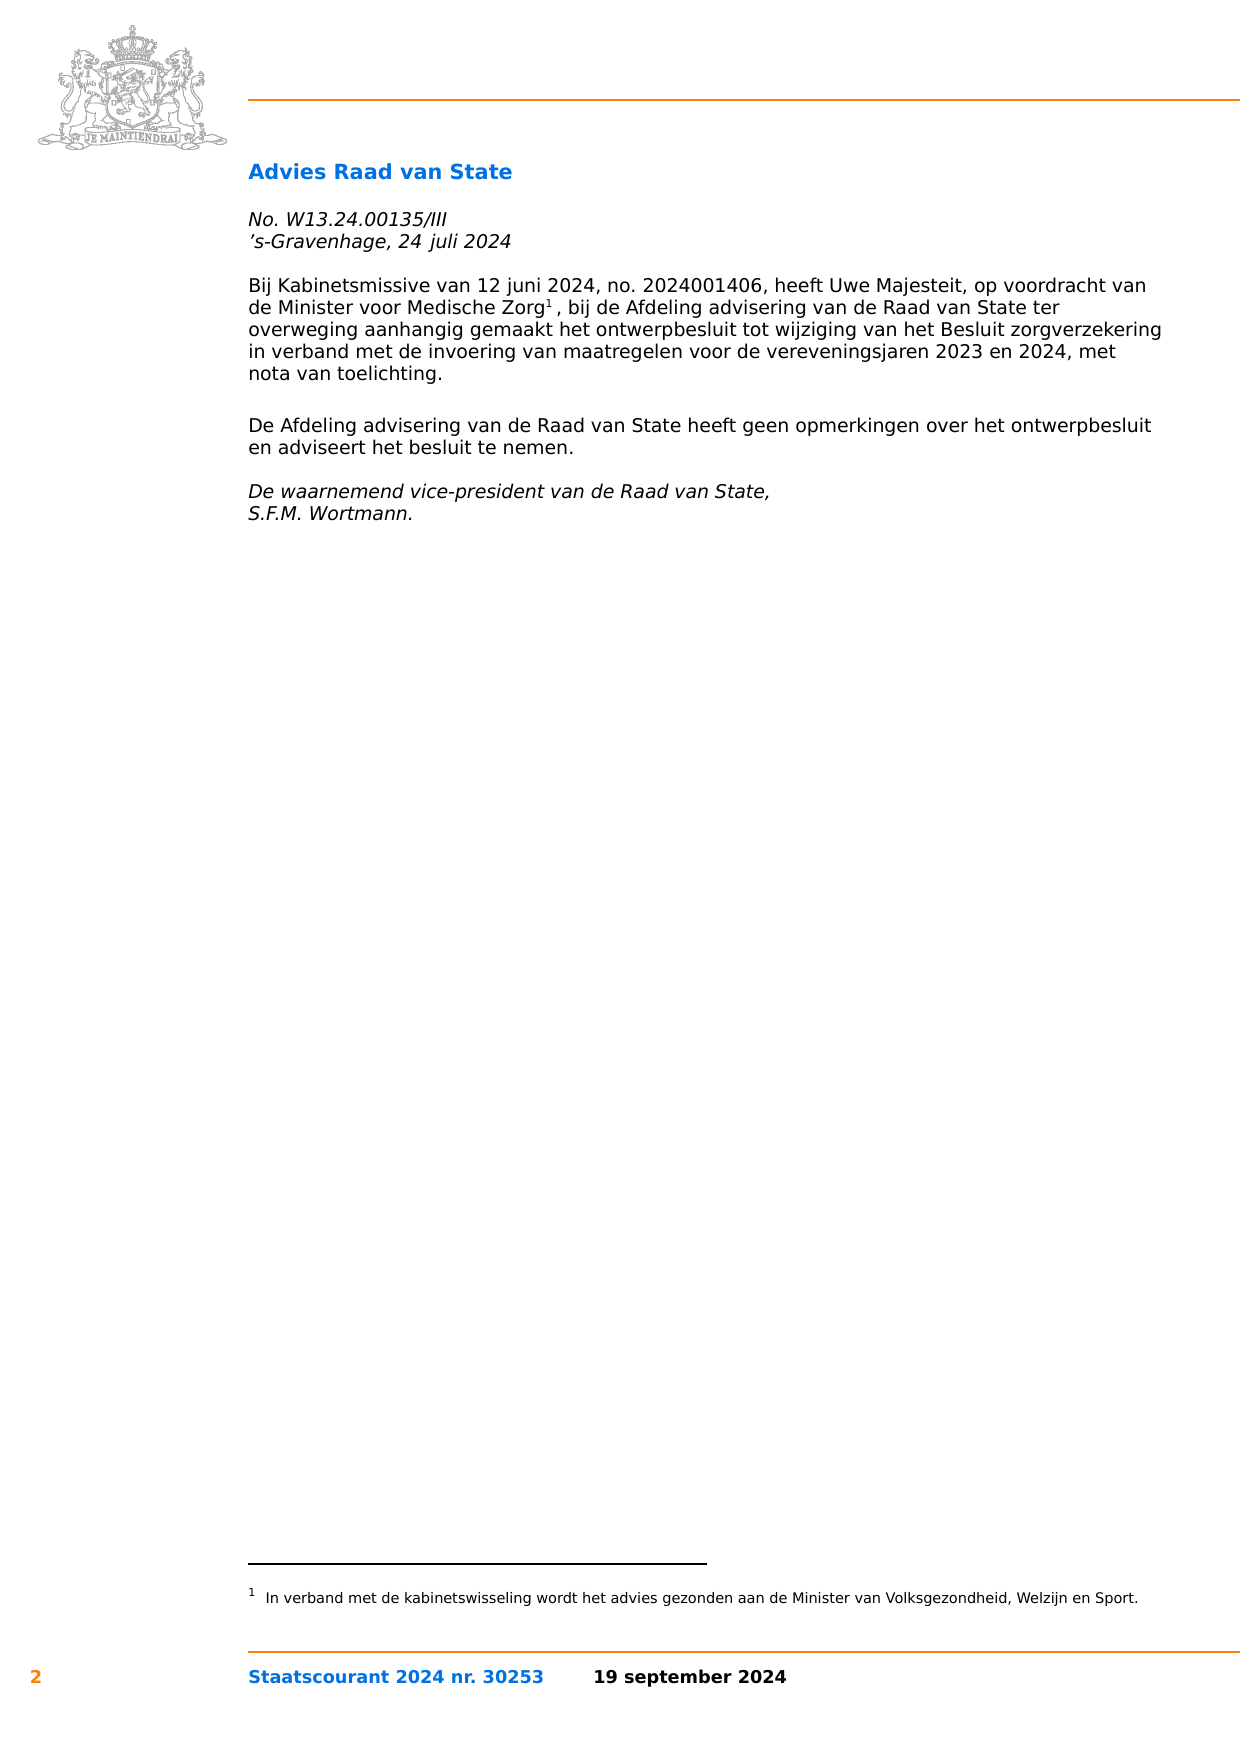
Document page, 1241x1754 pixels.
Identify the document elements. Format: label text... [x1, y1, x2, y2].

text No. W13.24.00135/III [248, 209, 1163, 231]
subtitle Advies Raad van State [248, 160, 1163, 184]
text In verband met de kabinetswisseling wordt het advies gezonden aan de Minister van Volksgezondheid, Welzijn en Sport. [248, 1586, 1163, 1608]
text De Afdeling advisering van de Raad van State heeft geen opmerkingen over het ontwerpbesluit en adviseert het besluit te nemen. [248, 415, 1163, 459]
text ’s-Gravenhage, 24 juli 2024 [248, 231, 1163, 253]
text De waarnemend vice-president van de Raad van State, S.F.M. Wortmann. [248, 481, 1163, 525]
text Bij Kabinetsmissive van 12 juni 2024, no. 2024001406, heeft Uwe Majesteit, op voordracht van de Minister voor Medische Zorg, bij de Afdeling advisering van de Raad van State ter overweging aanhangig gemaakt het ontwerpbesluit tot wijziging van het Besluit zorgverzekering in verband met de invoering van maatregelen voor de vereveningsjaren 2023 en 2024, met nota van toelichting. [248, 275, 1163, 385]
picture [38, 25, 227, 150]
